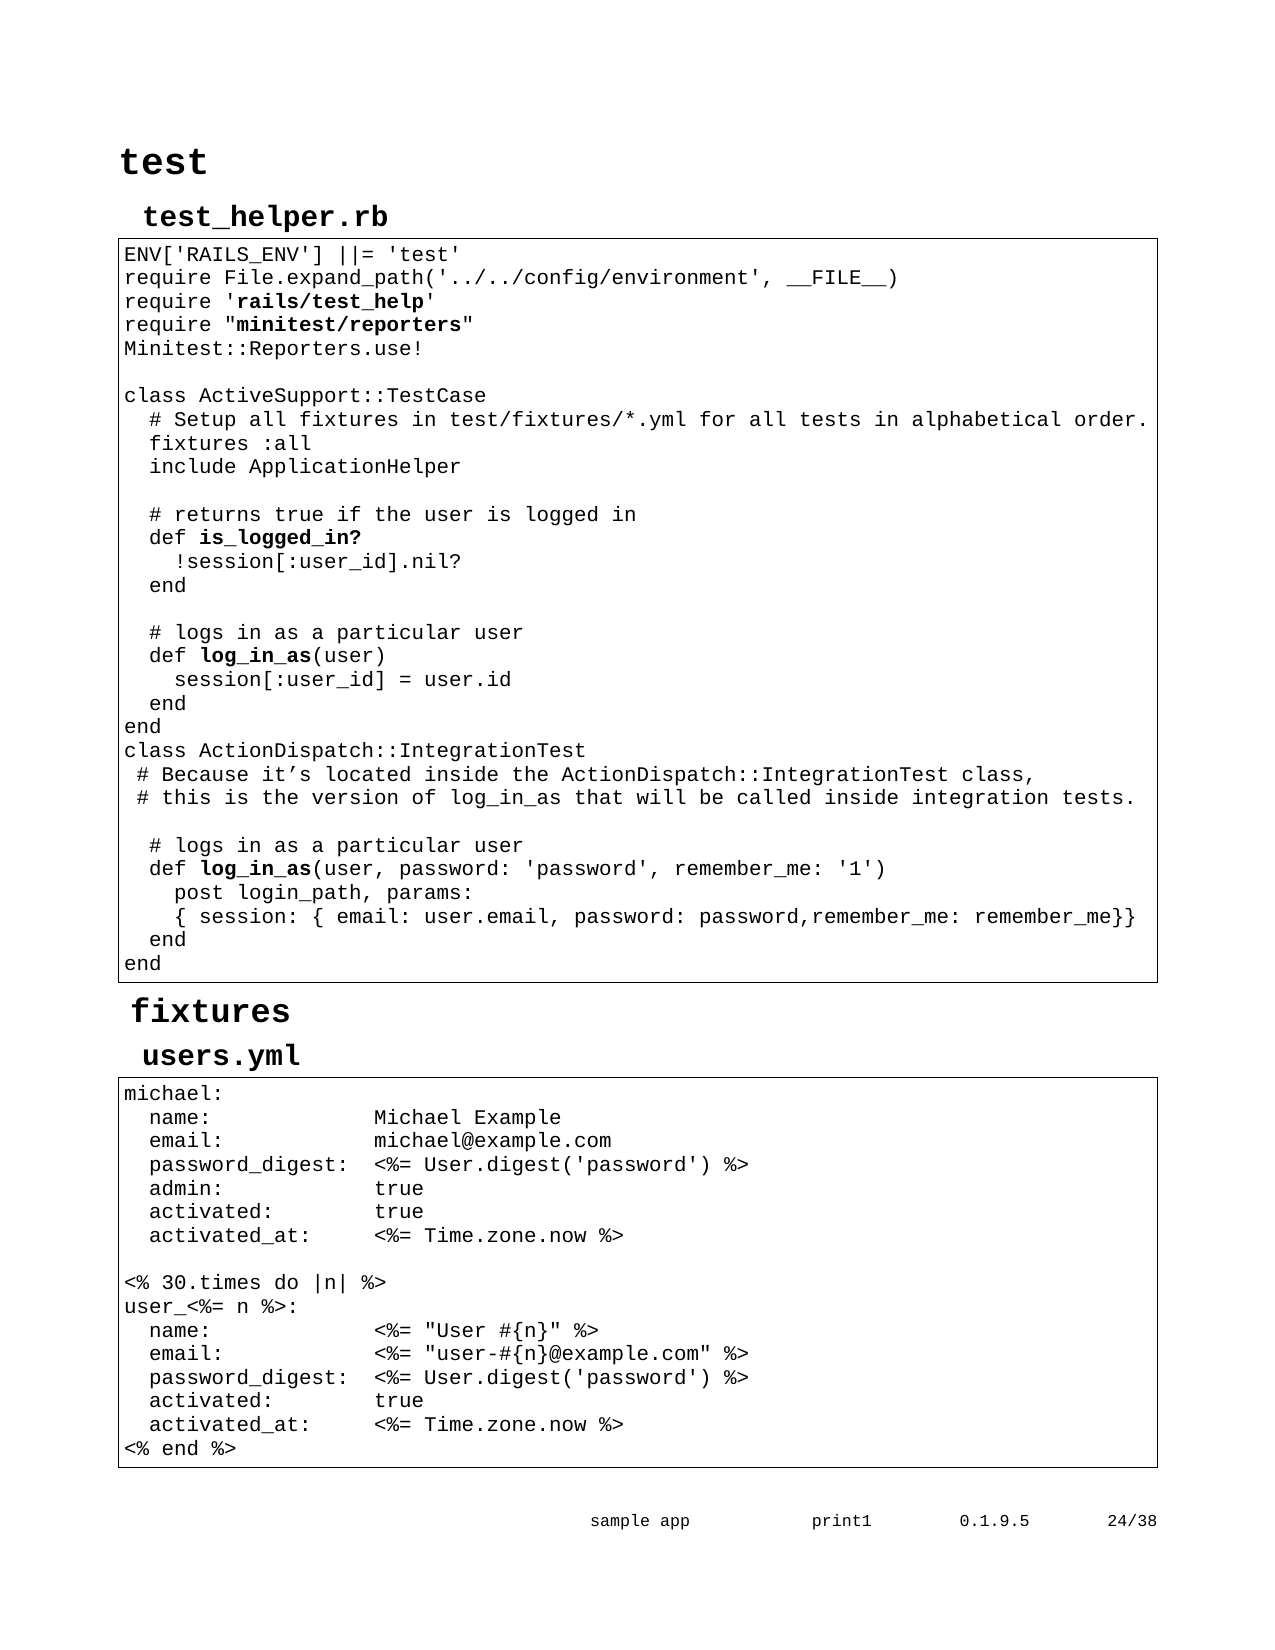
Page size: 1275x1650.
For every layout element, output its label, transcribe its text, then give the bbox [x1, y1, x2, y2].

subtitle test [118, 143, 1157, 186]
subtitle test_helper.rb [142, 201, 1157, 235]
subtitle fixtures [130, 994, 1157, 1032]
subtitle users.yml [142, 1041, 1157, 1074]
table_header michael: name: Michael Example email: michael@example.com password_digest: <%= User.digest('password') %> admin: true activated: true activated_at: <%= Time.zone.now %> <% 30.times do |n| %> user_<%= n %>: name: <%= "User #{n}" %> email: <%= "user-#{n}@example.com" %> password_digest: <%= User.digest('password') %> activated: true activated_at: <%= Time.zone.now %> <% end %> [119, 1078, 1157, 1467]
table_header ENV['RAILS_ENV'] ||= 'test' require File.expand_path('../../config/environment', __FILE__) require 'rails/test_help' require "minitest/reporters" Minitest::Reporters.use! class ActiveSupport::TestCase # Setup all fixtures in test/fixtures/*.yml for all tests in alphabetical order. fixtures :all include ApplicationHelper # returns true if the user is logged in def is_logged_in? !session[:user_id].nil? end # logs in as a particular user def log_in_as(user) session[:user_id] = user.id end end class ActionDispatch::IntegrationTest # Because it’s located inside the ActionDispatch::IntegrationTest class, # this is the version of log_in_as that will be called inside integration tests. # logs in as a particular user def log_in_as(user, password: 'password', remember_me: '1') post login_path, params: { session: { email: user.email, password: password,remember_me: remember_me}} end end [119, 239, 1157, 982]
